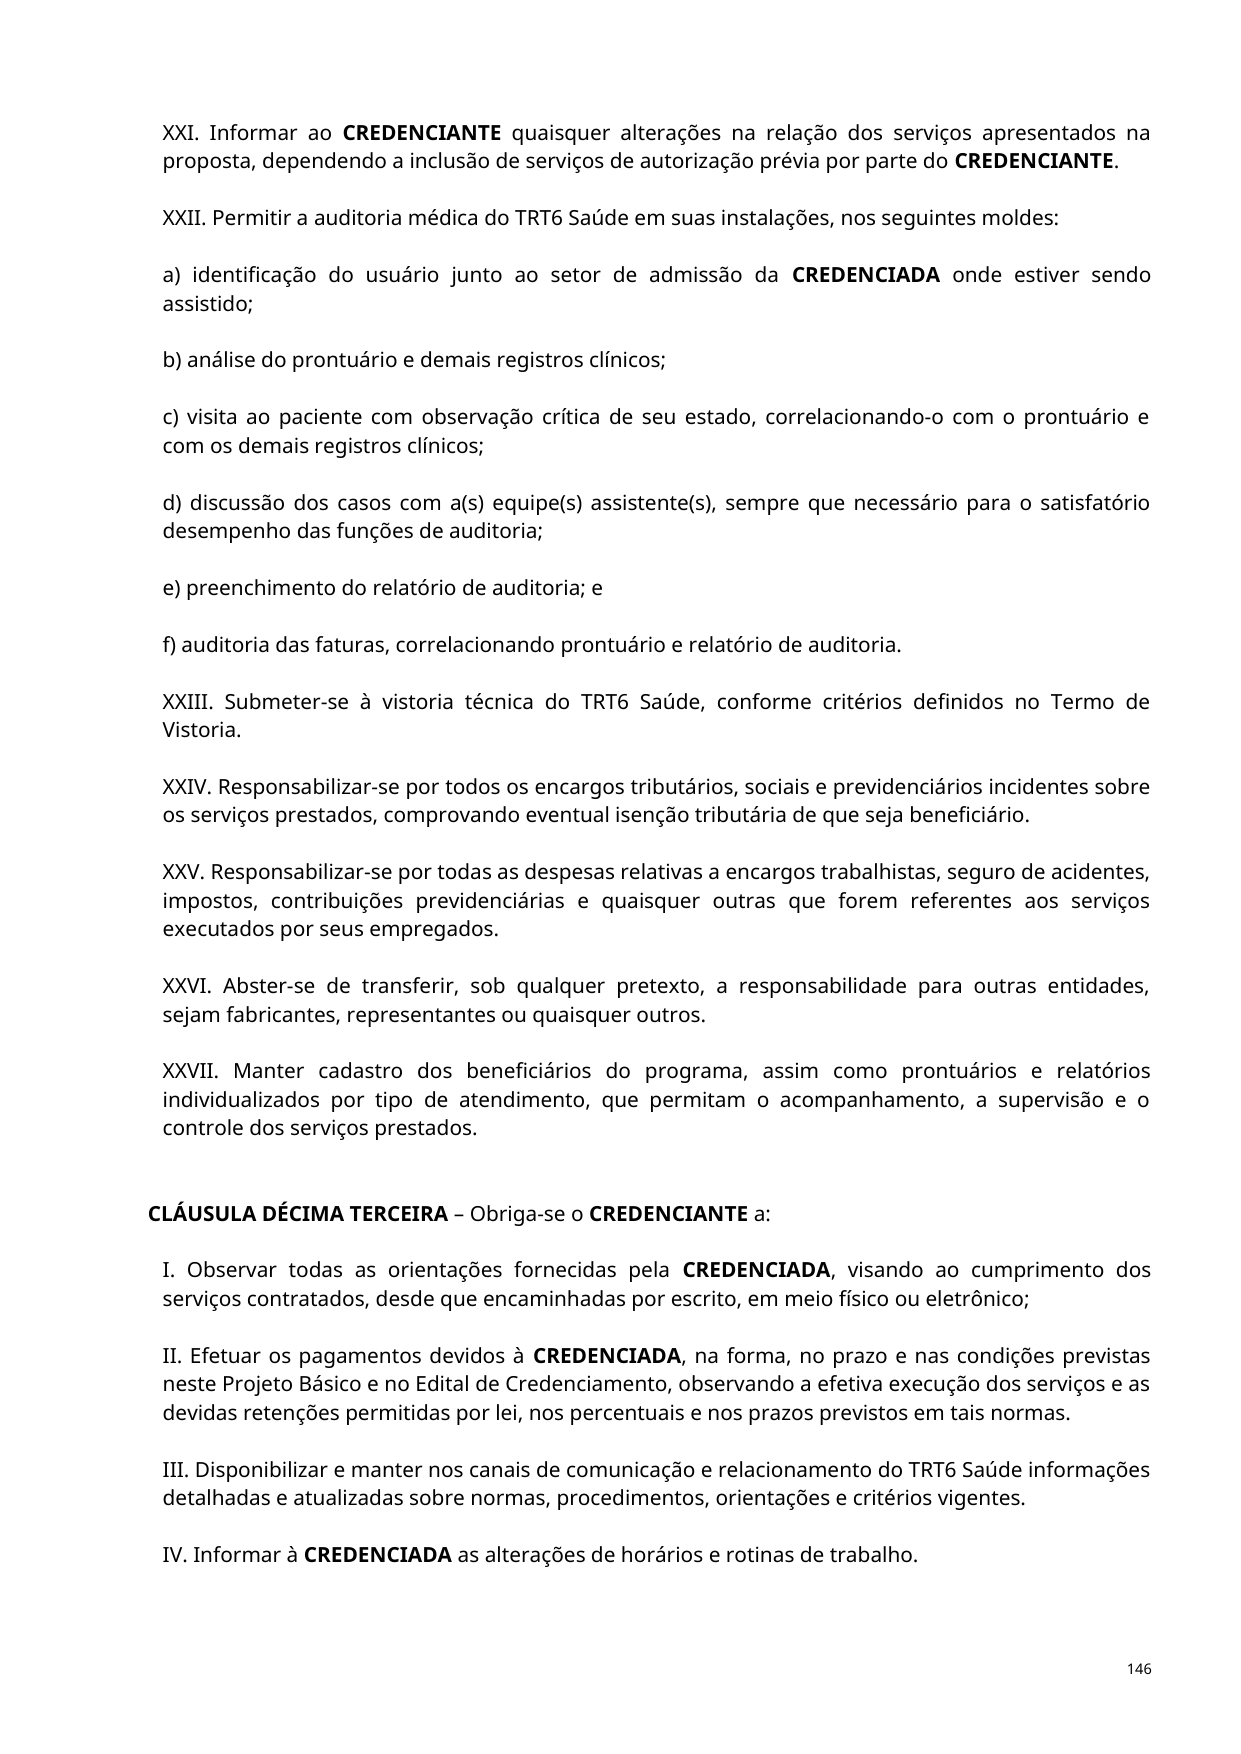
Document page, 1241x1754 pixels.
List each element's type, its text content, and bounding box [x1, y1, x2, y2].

text XXII. Permitir a auditoria médica do TRT6 Saúde em suas instalações, nos seguintes moldes: [162, 203, 1152, 232]
text b) análise do prontuário e demais registros clínicos; [162, 346, 1152, 374]
text XXI. Informar ao CREDENCIANTE quaisquer alterações na relação dos serviços apresentados na proposta, dependendo a inclusão de serviços de autorização prévia por parte do CREDENCIANTE. [162, 118, 1152, 175]
text e) preenchimento do relatório de auditoria; e [162, 573, 1152, 602]
text a) identificação do usuário junto ao setor de admissão da CREDENCIADA onde estiver sendo assistido; [162, 260, 1152, 317]
text I. Observar todas as orientações fornecidas pela CREDENCIADA, visando ao cumprimento dos serviços contratados, desde que encaminhadas por escrito, em meio físico ou eletrônico; [162, 1256, 1152, 1312]
text XXVII. Manter cadastro dos beneficiários do programa, assim como prontuários e relatórios individualizados por tipo de atendimento, que permitam o acompanhamento, a supervisão e o controle dos serviços prestados. [162, 1057, 1152, 1142]
text II. Efetuar os pagamentos devidos à CREDENCIADA, na forma, no prazo e nas condições previstas neste Projeto Básico e no Edital de Credenciamento, observando a efetiva execução dos serviços e as devidas retenções permitidas por lei, nos percentuais e nos prazos previstos em tais normas. [162, 1341, 1152, 1426]
text XXIII. Submeter-se à vistoria técnica do TRT6 Saúde, conforme critérios definidos no Termo de Vistoria. [162, 687, 1152, 744]
text f) auditoria das faturas, correlacionando prontuário e relatório de auditoria. [162, 630, 1152, 658]
text XXVI. Abster-se de transferir, sob qualquer pretexto, a responsabilidade para outras entidades, sejam fabricantes, representantes ou quaisquer outros. [162, 971, 1152, 1028]
text IV. Informar à CREDENCIADA as alterações de horários e rotinas de trabalho. [162, 1540, 1152, 1568]
text III. Disponibilizar e manter nos canais de comunicação e relacionamento do TRT6 Saúde informações detalhadas e atualizadas sobre normas, procedimentos, orientações e critérios vigentes. [162, 1455, 1152, 1512]
text CLÁUSULA DÉCIMA TERCEIRA – Obriga-se o CREDENCIANTE a: [148, 1199, 1152, 1227]
text XXIV. Responsabilizar-se por todos os encargos tributários, sociais e previdenciários incidentes sobre os serviços prestados, comprovando eventual isenção tributária de que seja beneficiário. [162, 772, 1152, 829]
text d) discussão dos casos com a(s) equipe(s) assistente(s), sempre que necessário para o satisfatório desempenho das funções de auditoria; [162, 488, 1152, 545]
text XXV. Responsabilizar-se por todas as despesas relativas a encargos trabalhistas, seguro de acidentes, impostos, contribuições previdenciárias e quaisquer outras que forem referentes aos serviços executados por seus empregados. [162, 857, 1152, 943]
text c) visita ao paciente com observação crítica de seu estado, correlacionando-o com o prontuário e com os demais registros clínicos; [162, 402, 1152, 459]
